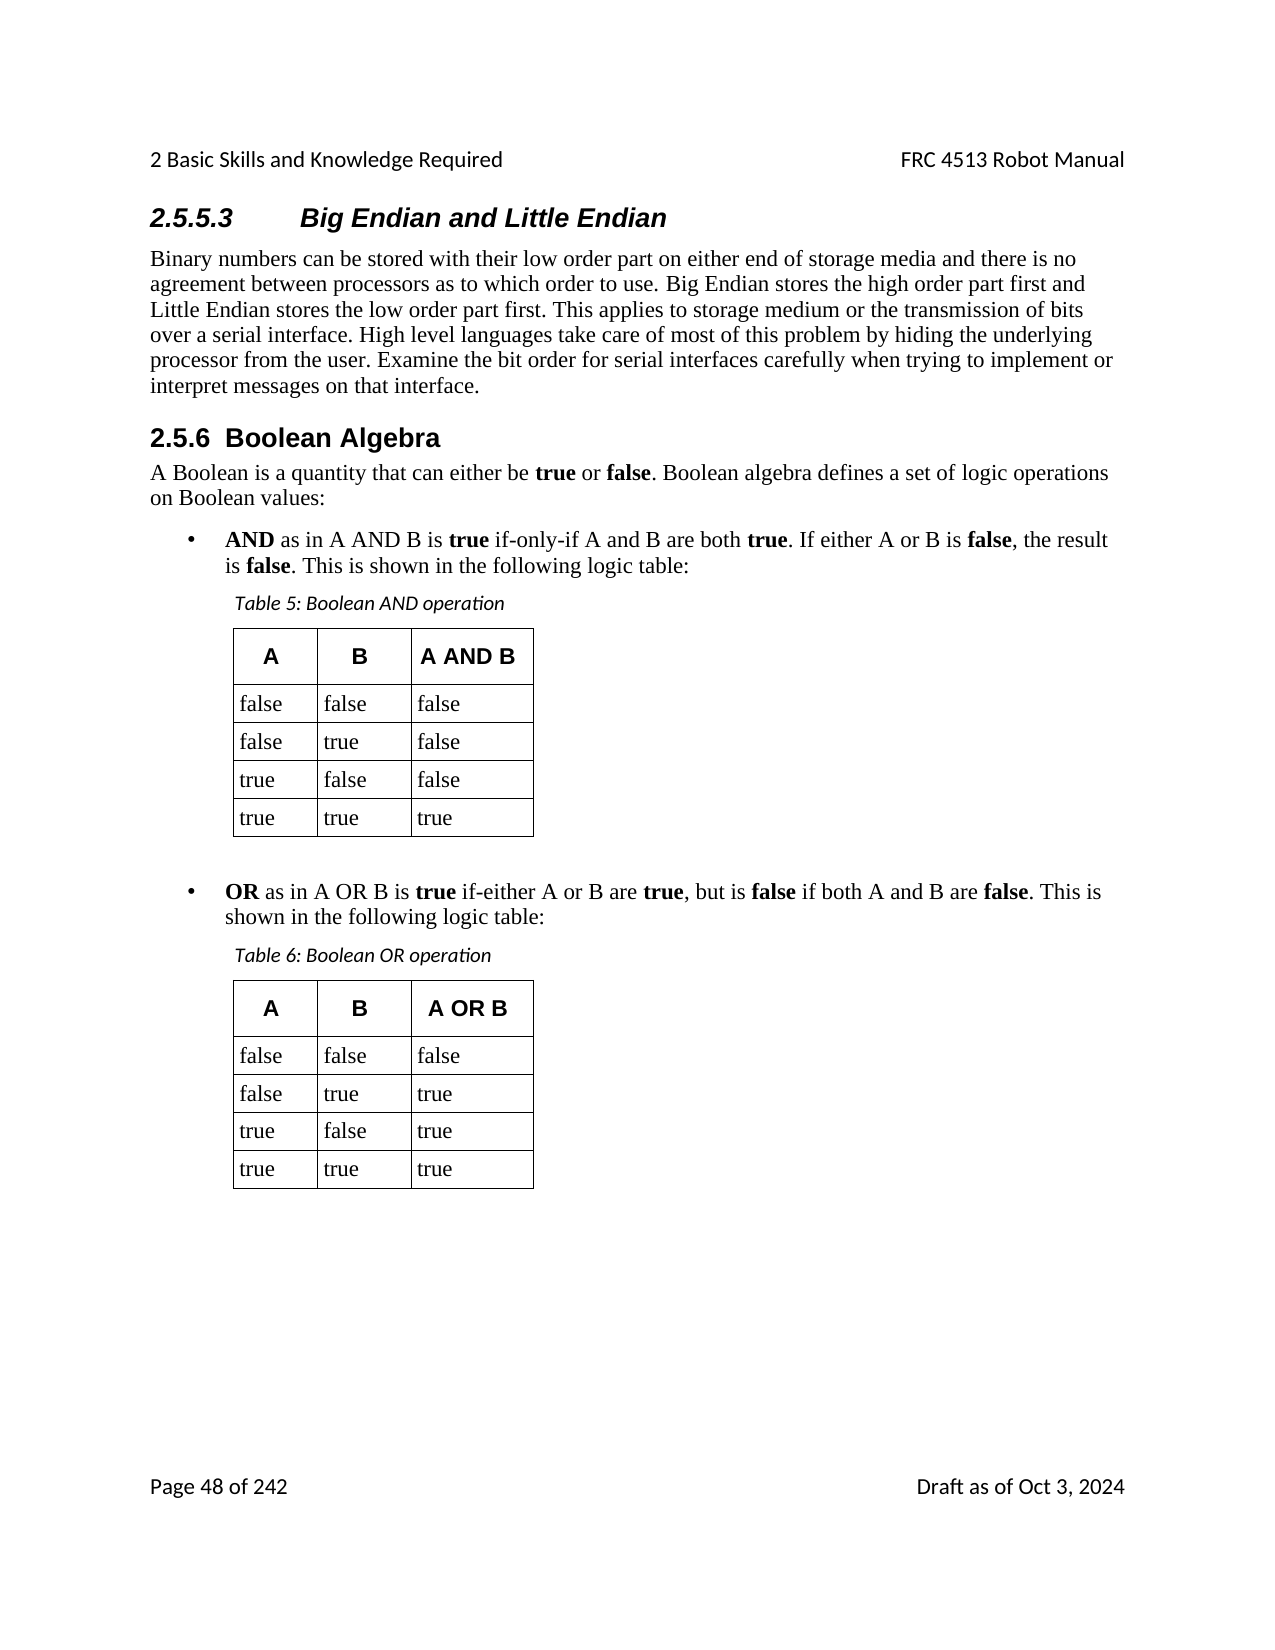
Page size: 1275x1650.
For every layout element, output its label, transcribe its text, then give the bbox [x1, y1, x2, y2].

table_cell false [412, 1037, 533, 1074]
table_cell true [318, 799, 411, 836]
table_cell true [318, 1075, 411, 1112]
table_header B [318, 981, 411, 1036]
subtitle Boolean Algebra [150, 423, 1125, 453]
table_cell true [318, 723, 411, 760]
table_cell false [234, 723, 317, 760]
table_cell true [412, 1113, 533, 1149]
table_cell false [318, 1037, 411, 1074]
table_cell false [234, 1075, 317, 1112]
table_cell true [412, 1075, 533, 1112]
text Table 5: Boolean AND operation [234, 595, 1125, 616]
table_cell false [412, 685, 533, 722]
table_header A [234, 629, 317, 684]
table_cell true [412, 799, 533, 836]
list OR as in A OR B is true if-either A or B are true, but is false if both A and B are false. This is shown in the following logic table: [187, 879, 1125, 930]
table_cell false [234, 1037, 317, 1074]
table_cell false [234, 685, 317, 722]
table_cell false [412, 761, 533, 798]
table_header B [318, 629, 411, 684]
table_cell false [318, 685, 411, 722]
table_cell true [234, 799, 317, 836]
subtitle Big Endian and Little Endian [150, 203, 1125, 233]
table_cell false [412, 723, 533, 760]
text Table 6: Boolean OR operation [234, 946, 1125, 967]
table_cell true [412, 1151, 533, 1187]
table_cell true [318, 1151, 411, 1187]
list AND as in A AND B is true if-only-if A and B are both true. If either A or B is false, the result is false. This is shown in the following logic table: [187, 527, 1125, 578]
table_header A AND B [412, 629, 533, 684]
table_cell false [318, 1113, 411, 1149]
text Binary numbers can be stored with their low order part on either end of storage media and there is no agreement between processors as to which order to use. Big Endian stores the high order part first and Little Endian stores the low order part first. This applies to storage medium or the transmission of bits over a serial interface. High level languages take care of most of this problem by hiding the underlying processor from the user. Examine the bit order for serial interfaces carefully when trying to implement or interpret messages on that interface. [150, 246, 1125, 398]
table_header A OR B [412, 981, 533, 1036]
table_cell true [234, 1151, 317, 1187]
table_cell true [234, 761, 317, 798]
table_header A [234, 981, 317, 1036]
text A Boolean is a quantity that can either be true or false. Boolean algebra defines a set of logic operations on Boolean values: [150, 460, 1125, 511]
table_cell false [318, 761, 411, 798]
table_cell true [234, 1113, 317, 1149]
